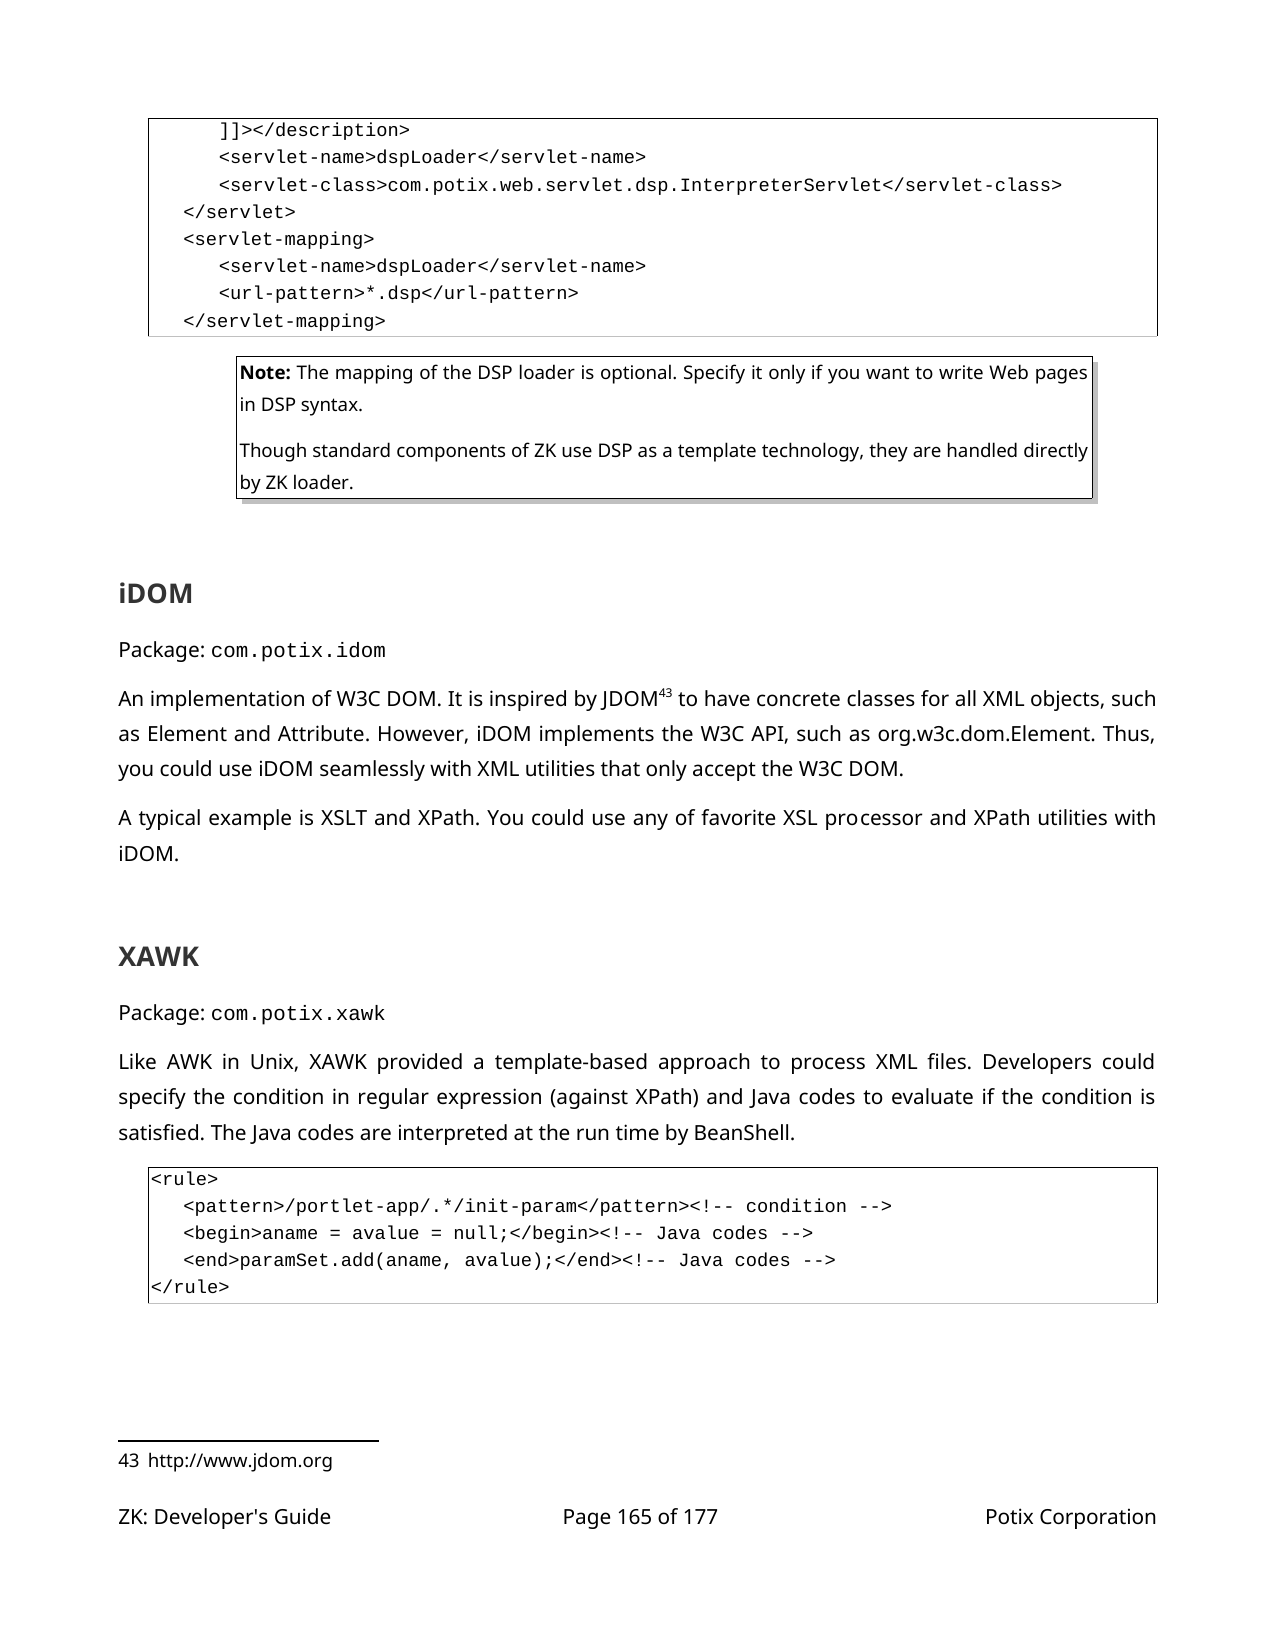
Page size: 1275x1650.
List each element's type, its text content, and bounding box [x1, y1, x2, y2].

text <url-pattern>*.dsp</url-pattern> [149, 281, 1157, 306]
text <begin>aname = avalue = null;</begin><!-- Java codes --> [149, 1221, 1157, 1245]
text <servlet-class>com.potix.web.servlet.dsp.InterpreterServlet</servlet-class> [149, 172, 1157, 197]
text <pattern>/portlet-app/.*/init-param</pattern><!-- condition --> [149, 1194, 1157, 1218]
text </servlet-mapping> [149, 308, 1157, 336]
text A typical example is XSLT and XPath. You could use any of favorite XSL processor and XPath utilities with iDOM. [118, 803, 1157, 867]
text Note: The mapping of the DSP loader is optional. Specify it only if you want to write Web pages in DSP syntax. [237, 357, 1092, 417]
text Package: com.potix.idom [118, 635, 1157, 663]
text <servlet-name>dspLoader</servlet-name> [149, 145, 1157, 169]
text http://www.jdom.org [118, 1447, 1157, 1473]
text <rule> [149, 1168, 1157, 1191]
text Though standard components of ZK use DSP as a template technology, they are handled directly by ZK loader. [237, 434, 1092, 498]
text Package: com.potix.xawk [118, 998, 1157, 1027]
subtitle iDOM [118, 574, 1157, 611]
text An implementation of W3C DOM. It is inspired by JDOM to have concrete classes for all XML objects, such as Element and Attribute. However, iDOM implements the W3C API, such as org.w3c.dom.Element. Thus, you could use iDOM seamlessly with XML utilities that only accept the W3C DOM. [118, 684, 1157, 783]
text ]]></description> [149, 119, 1157, 142]
text </rule> [149, 1275, 1157, 1303]
text <end>paramSet.add(aname, avalue);</end><!-- Java codes --> [149, 1248, 1157, 1272]
text </servlet> [149, 200, 1157, 224]
text <servlet-name>dspLoader</servlet-name> [149, 254, 1157, 278]
text <servlet-mapping> [149, 227, 1157, 251]
text Like AWK in Unix, XAWK provided a template-based approach to process XML files. Developers could specify the condition in regular expression (against XPath) and Java codes to evaluate if the condition is satisfied. The Java codes are interpreted at the run time by BeanShell. [118, 1047, 1157, 1146]
subtitle XAWK [118, 938, 1157, 974]
